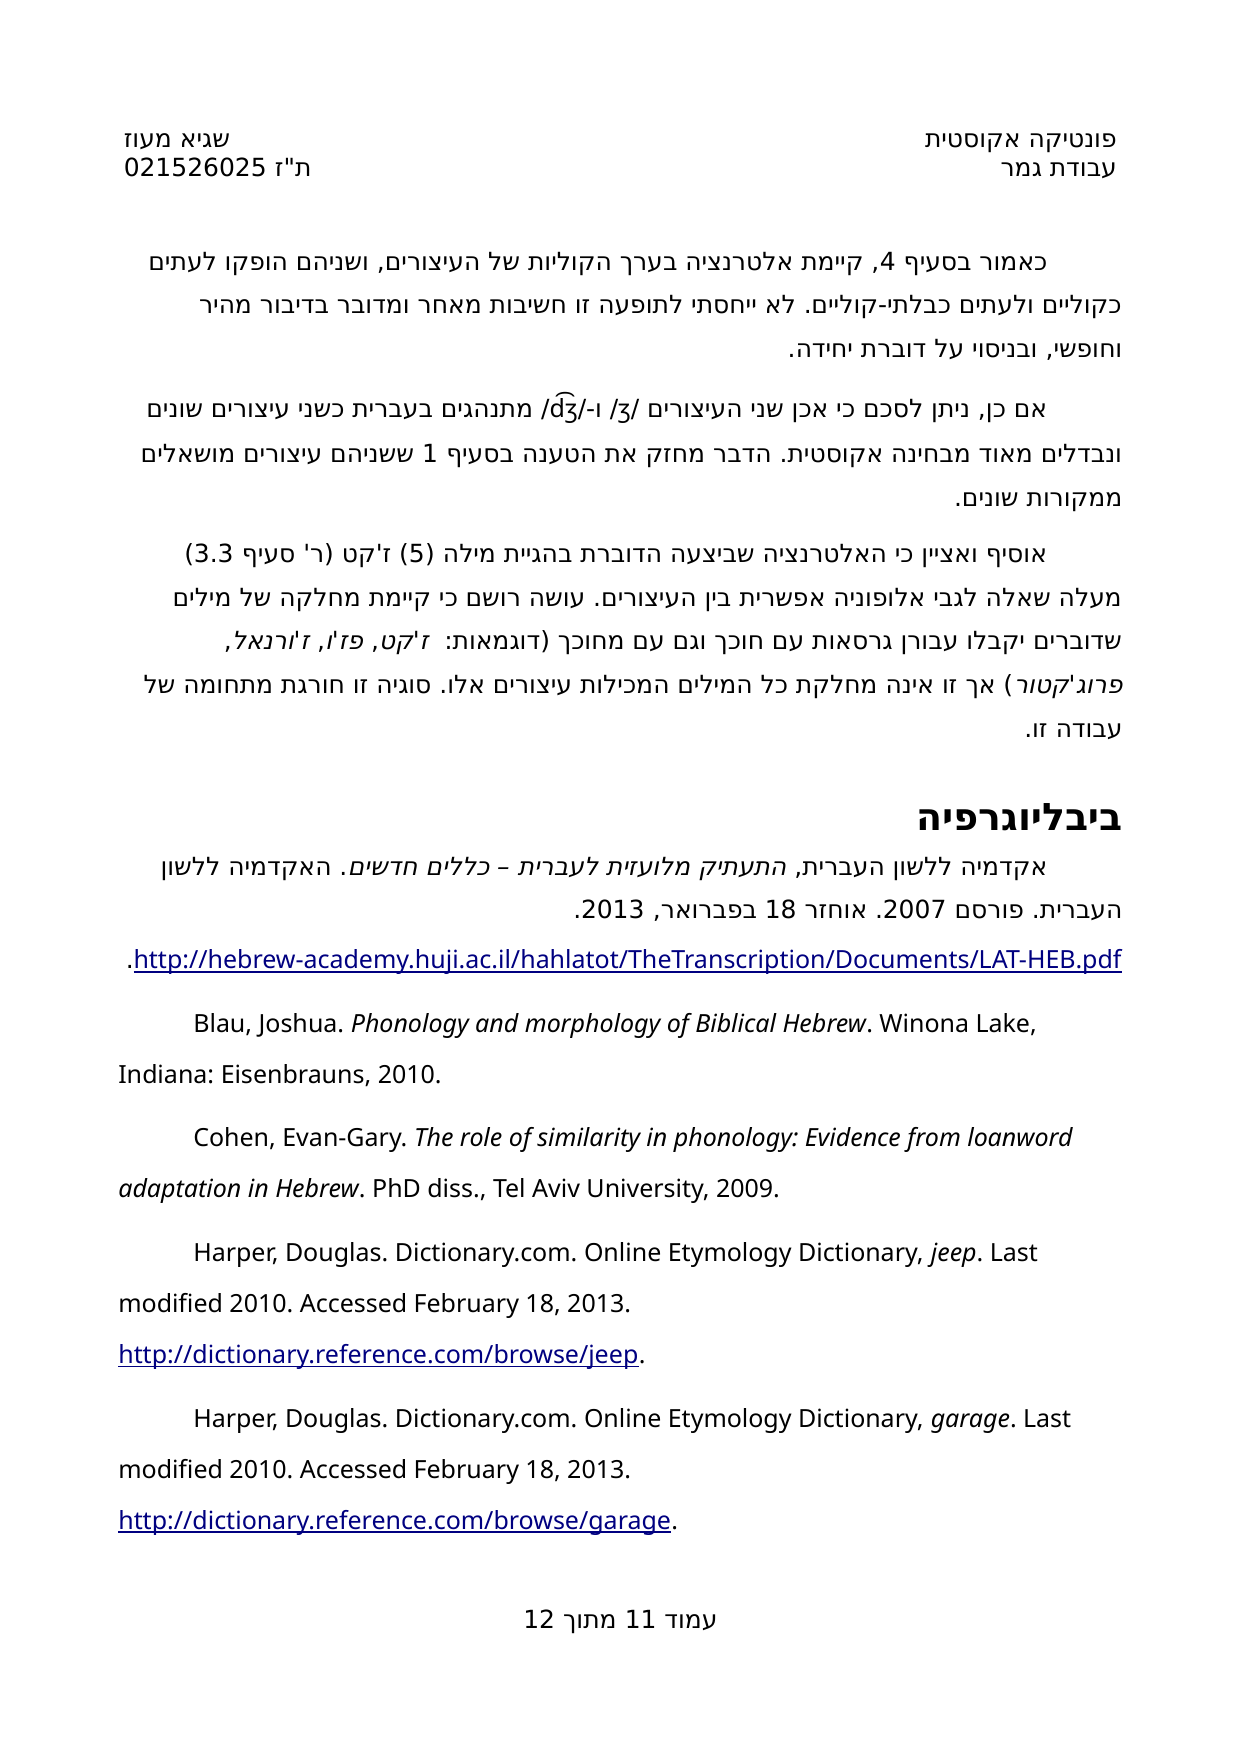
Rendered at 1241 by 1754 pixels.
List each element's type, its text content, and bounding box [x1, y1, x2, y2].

subtitle ביבליוגרפיה [118, 795, 1122, 839]
text Harper, Douglas. Dictionary.com. Online Etymology Dictionary, jeep. Last modified 2010. Accessed February 18, 2013. http://dictionary.reference.com/browse/jeep. [118, 1234, 1122, 1371]
text אוסיף ואציין כי האלטרנציה שביצעה הדוברת בהגיית מילה (5) ז'קט (ר' סעיף 3.3) מעלה שאלה לגבי אלופוניה אפשרית בין העיצורים. עושה רושם כי קיימת מחלקה של מילים שדוברים יקבלו עבורן גרסאות עם חוכך וגם עם מחוכך (דוגמאות: ז'קט, פז'ו, ז'ורנאל, פרוג'קטור) אך זו אינה מחלקת כל המילים המכילות עיצורים אלו. סוגיה זו חורגת מתחומה של עבודה זו. [118, 539, 1122, 743]
text Blau, Joshua. Phonology and morphology of Biblical Hebrew. Winona Lake, Indiana: Eisenbrauns, 2010. [118, 1005, 1122, 1091]
text אם כן, ניתן לסכם כי אכן שני העיצורים /ʒ/ ו-/d͡ʒ/ מתנהגים בעברית כשני עיצורים שונים ונבדלים מאוד מבחינה אקוסטית. הדבר מחזק את הטענה בסעיף 1 ששניהם עיצורים מושאלים ממקורות שונים. [118, 390, 1122, 512]
text כאמור בסעיף 4, קיימת אלטרנציה בערך הקוליות של העיצורים, ושניהם הופקו לעתים כקוליים ולעתים כבלתי-קוליים. לא ייחסתי לתופעה זו חשיבות מאחר ומדובר בדיבור מהיר וחופשי, ובניסוי על דוברת יחידה. [118, 247, 1122, 363]
text אקדמיה ללשון העברית, התעתיק מלועזית לעברית – כללים חדשים. האקדמיה ללשון העברית. פורסם 2007. אוחזר 18 בפברואר, 2013. http://hebrew-academy.huji.ac.il/hahlatot/TheTranscription/Documents/LAT-HEB.pdf. [118, 852, 1122, 976]
text Cohen, Evan-Gary. The role of similarity in phonology: Evidence from loanword adaptation in Hebrew. PhD diss., Tel Aviv University, 2009. [118, 1120, 1122, 1205]
text Harper, Douglas. Dictionary.com. Online Etymology Dictionary, garage. Last modified 2010. Accessed February 18, 2013. http://dictionary.reference.com/browse/garage. [118, 1400, 1122, 1536]
